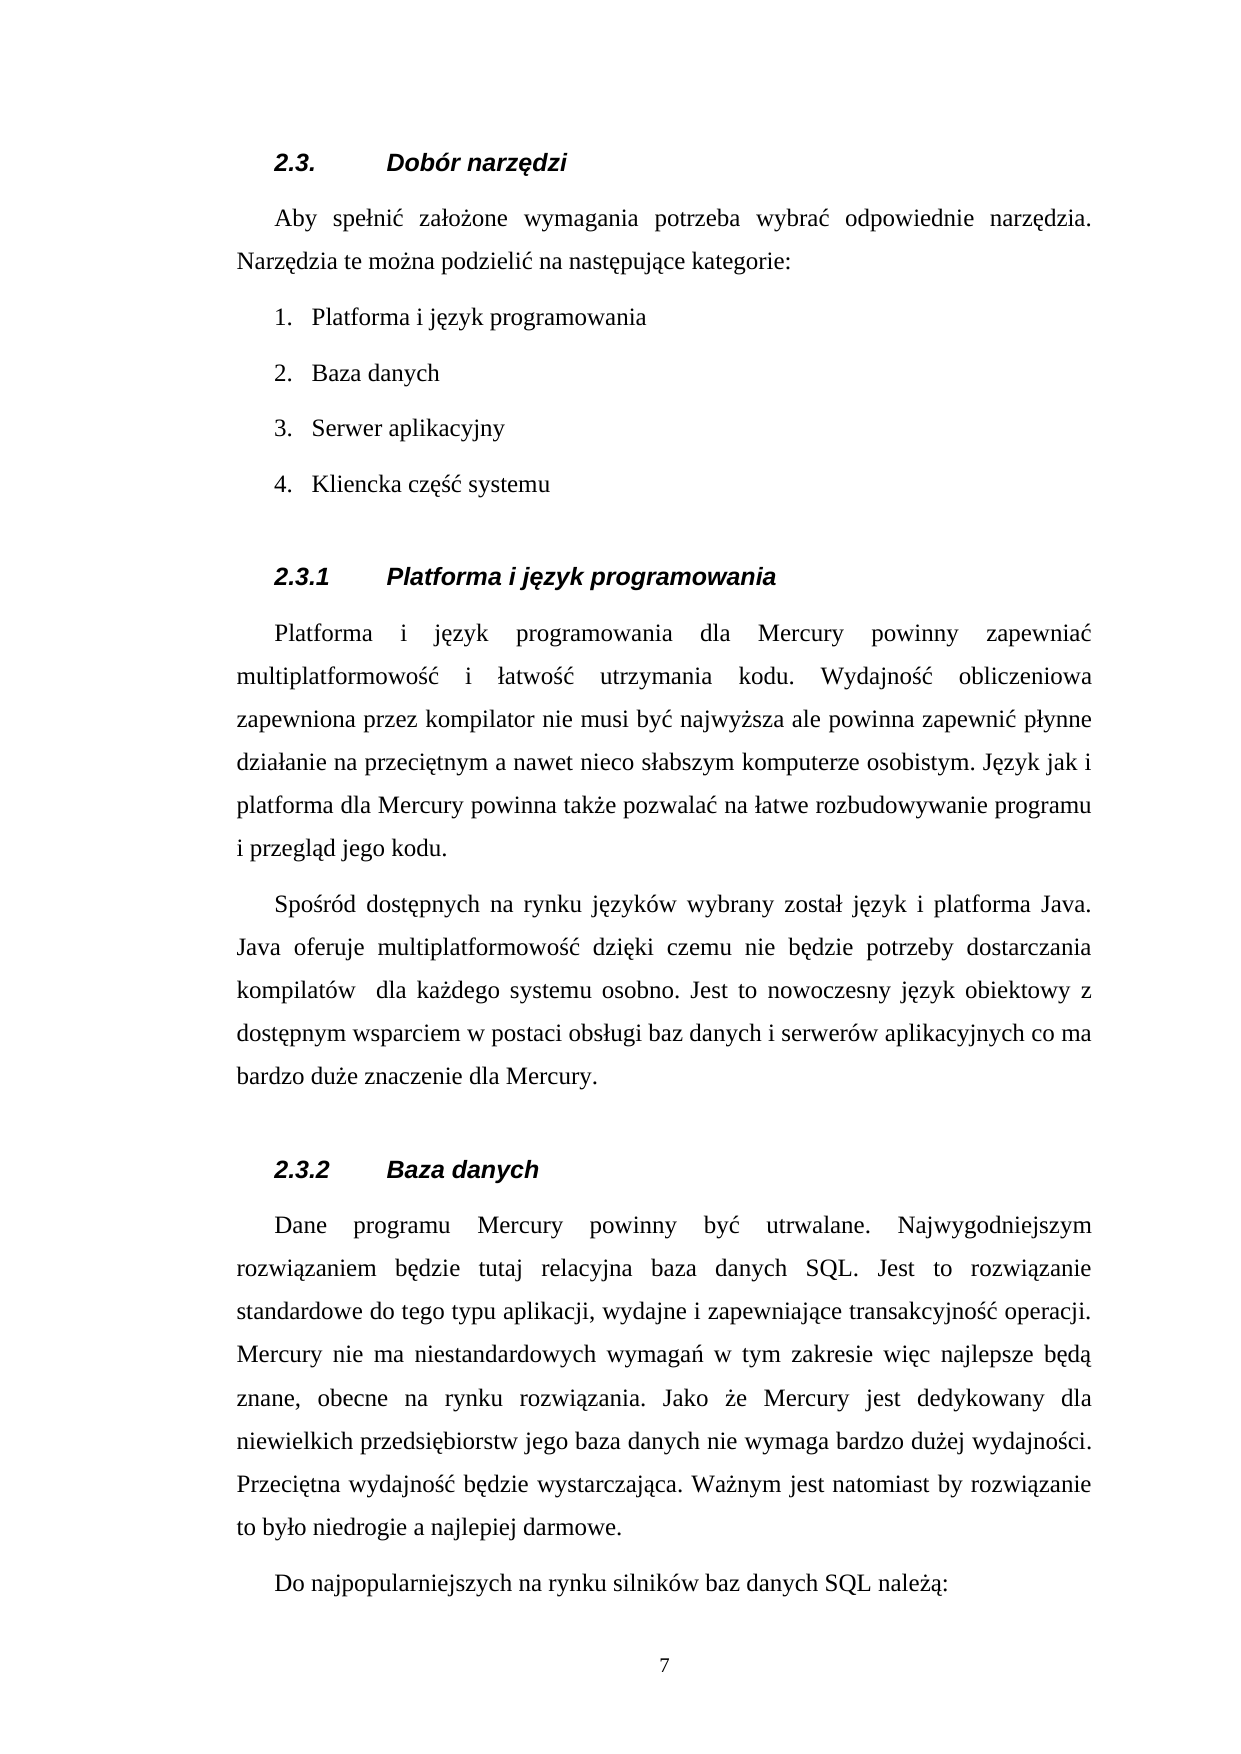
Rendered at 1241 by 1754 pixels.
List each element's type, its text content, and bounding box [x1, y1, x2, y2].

list Baza danych [274, 358, 1092, 386]
text Platforma i język programowania dla Mercury powinny zapewniać multiplatformowość i łatwość utrzymania kodu. Wydajność obliczeniowa zapewniona przez kompilator nie musi być najwyższa ale powinna zapewnić płynne działanie na przeciętnym a nawet nieco słabszym komputerze osobistym. Język jak i platforma dla Mercury powinna także pozwalać na łatwe rozbudowywanie programu i przegląd jego kodu. [236, 618, 1092, 862]
text Do najpopularniejszych na rynku silników baz danych SQL należą: [236, 1568, 1092, 1596]
subtitle Dobór narzędzi [236, 148, 1092, 176]
text Dane programu Mercury powinny być utrwalane. Najwygodniejszym rozwiązaniem będzie tutaj relacyjna baza danych SQL. Jest to rozwiązanie standardowe do tego typu aplikacji, wydajne i zapewniające transakcyjność operacji. Mercury nie ma niestandardowych wymagań w tym zakresie więc najlepsze będą znane, obecne na rynku rozwiązania. Jako że Mercury jest dedykowany dla niewielkich przedsiębiorstw jego baza danych nie wymaga bardzo dużej wydajności. Przeciętna wydajność będzie wystarczająca. Ważnym jest natomiast by rozwiązanie to było niedrogie a najlepiej darmowe. [236, 1210, 1092, 1541]
list Kliencka część systemu [274, 469, 1092, 498]
text Spośród dostępnych na rynku języków wybrany został język i platforma Java. Java oferuje multiplatformowość dzięki czemu nie będzie potrzeby dostarczania kompilatów dla każdego systemu osobno. Jest to nowoczesny język obiektowy z dostępnym wsparciem w postaci obsługi baz danych i serwerów aplikacyjnych co ma bardzo duże znaczenie dla Mercury. [236, 889, 1092, 1090]
list Serwer aplikacyjny [274, 413, 1092, 442]
text Aby spełnić założone wymagania potrzeba wybrać odpowiednie narzędzia. Narzędzia te można podzielić na następujące kategorie: [236, 203, 1092, 275]
subtitle Platforma i język programowania [236, 562, 1092, 591]
list Platforma i język programowania [274, 302, 1092, 331]
subtitle Baza danych [236, 1154, 1092, 1183]
